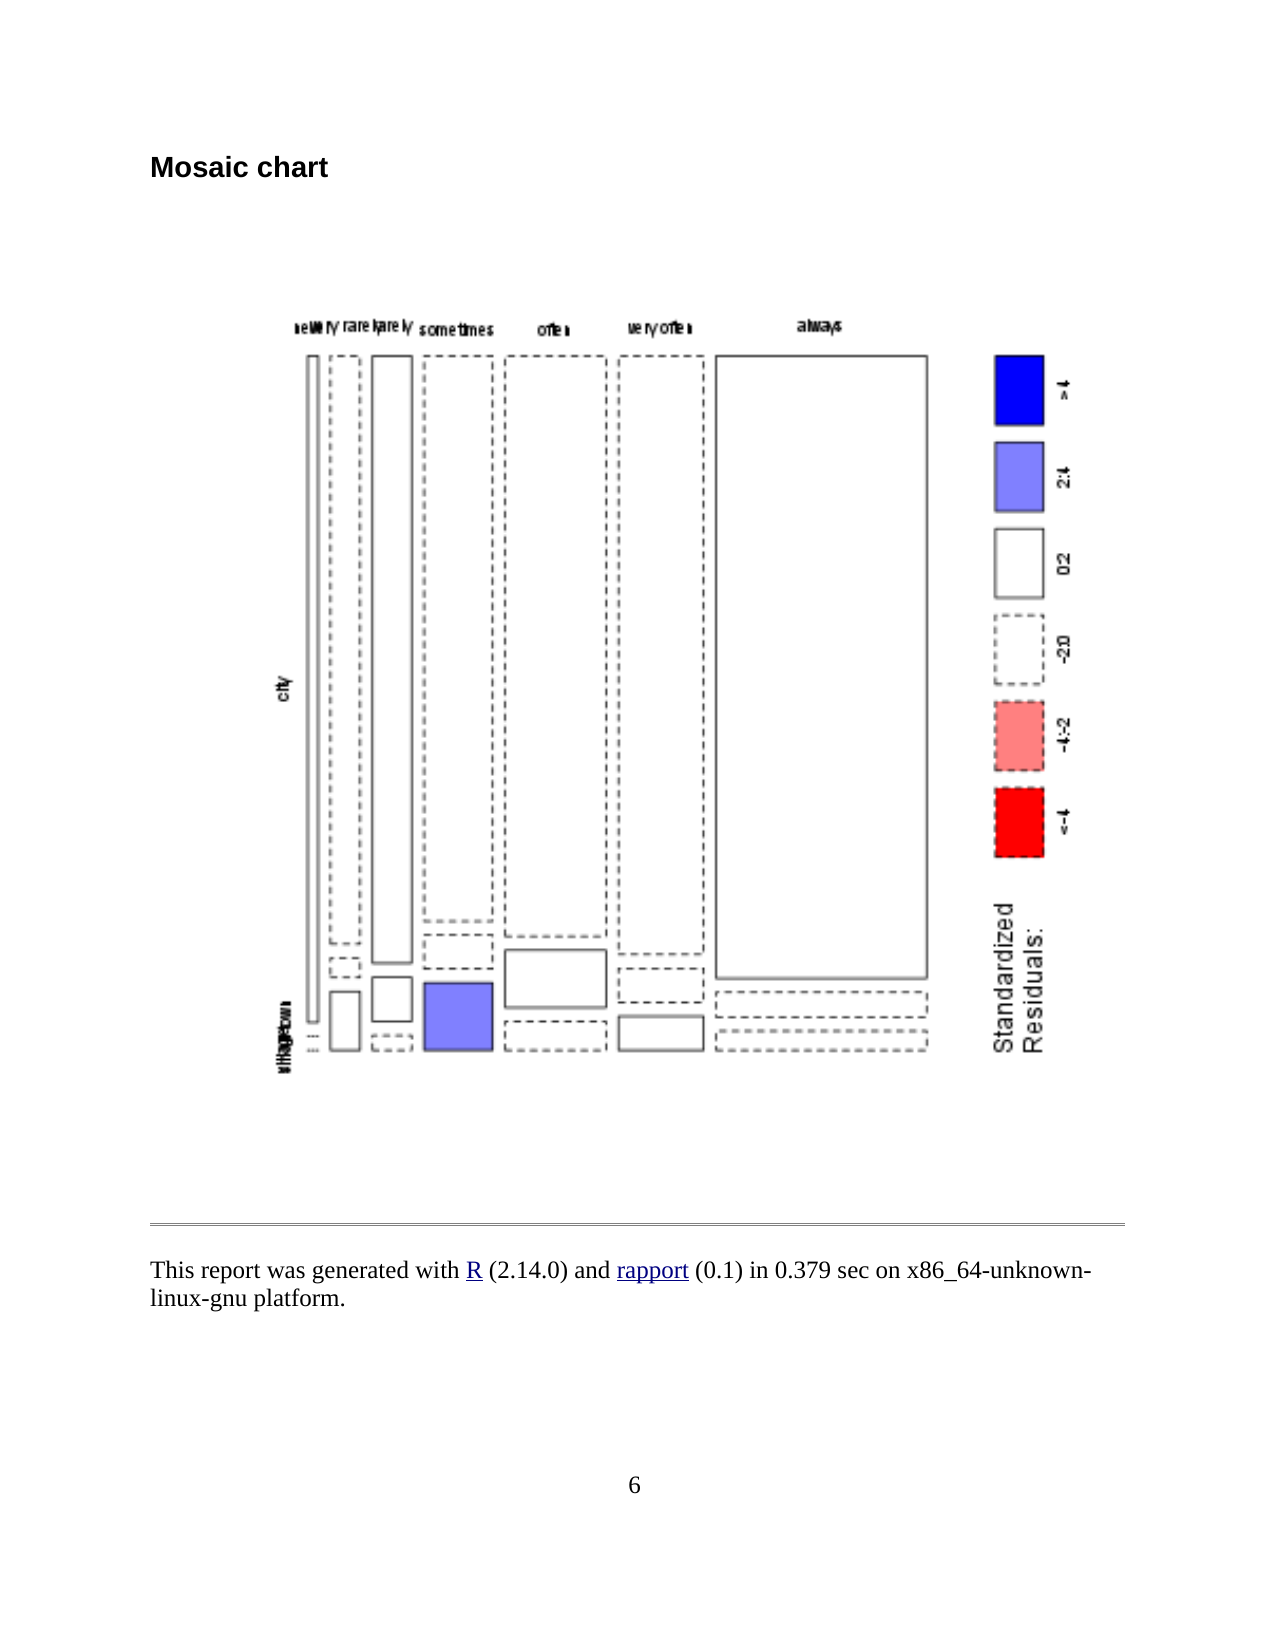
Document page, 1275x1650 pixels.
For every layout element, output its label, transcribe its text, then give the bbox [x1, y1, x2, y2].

picture [150, 196, 1163, 1209]
subtitle Mosaic chart [150, 150, 1125, 183]
text This report was generated with R (2.14.0) and rapport (0.1) in 0.379 sec on x86_64-unknown-linux-gnu platform. [150, 1255, 1125, 1312]
